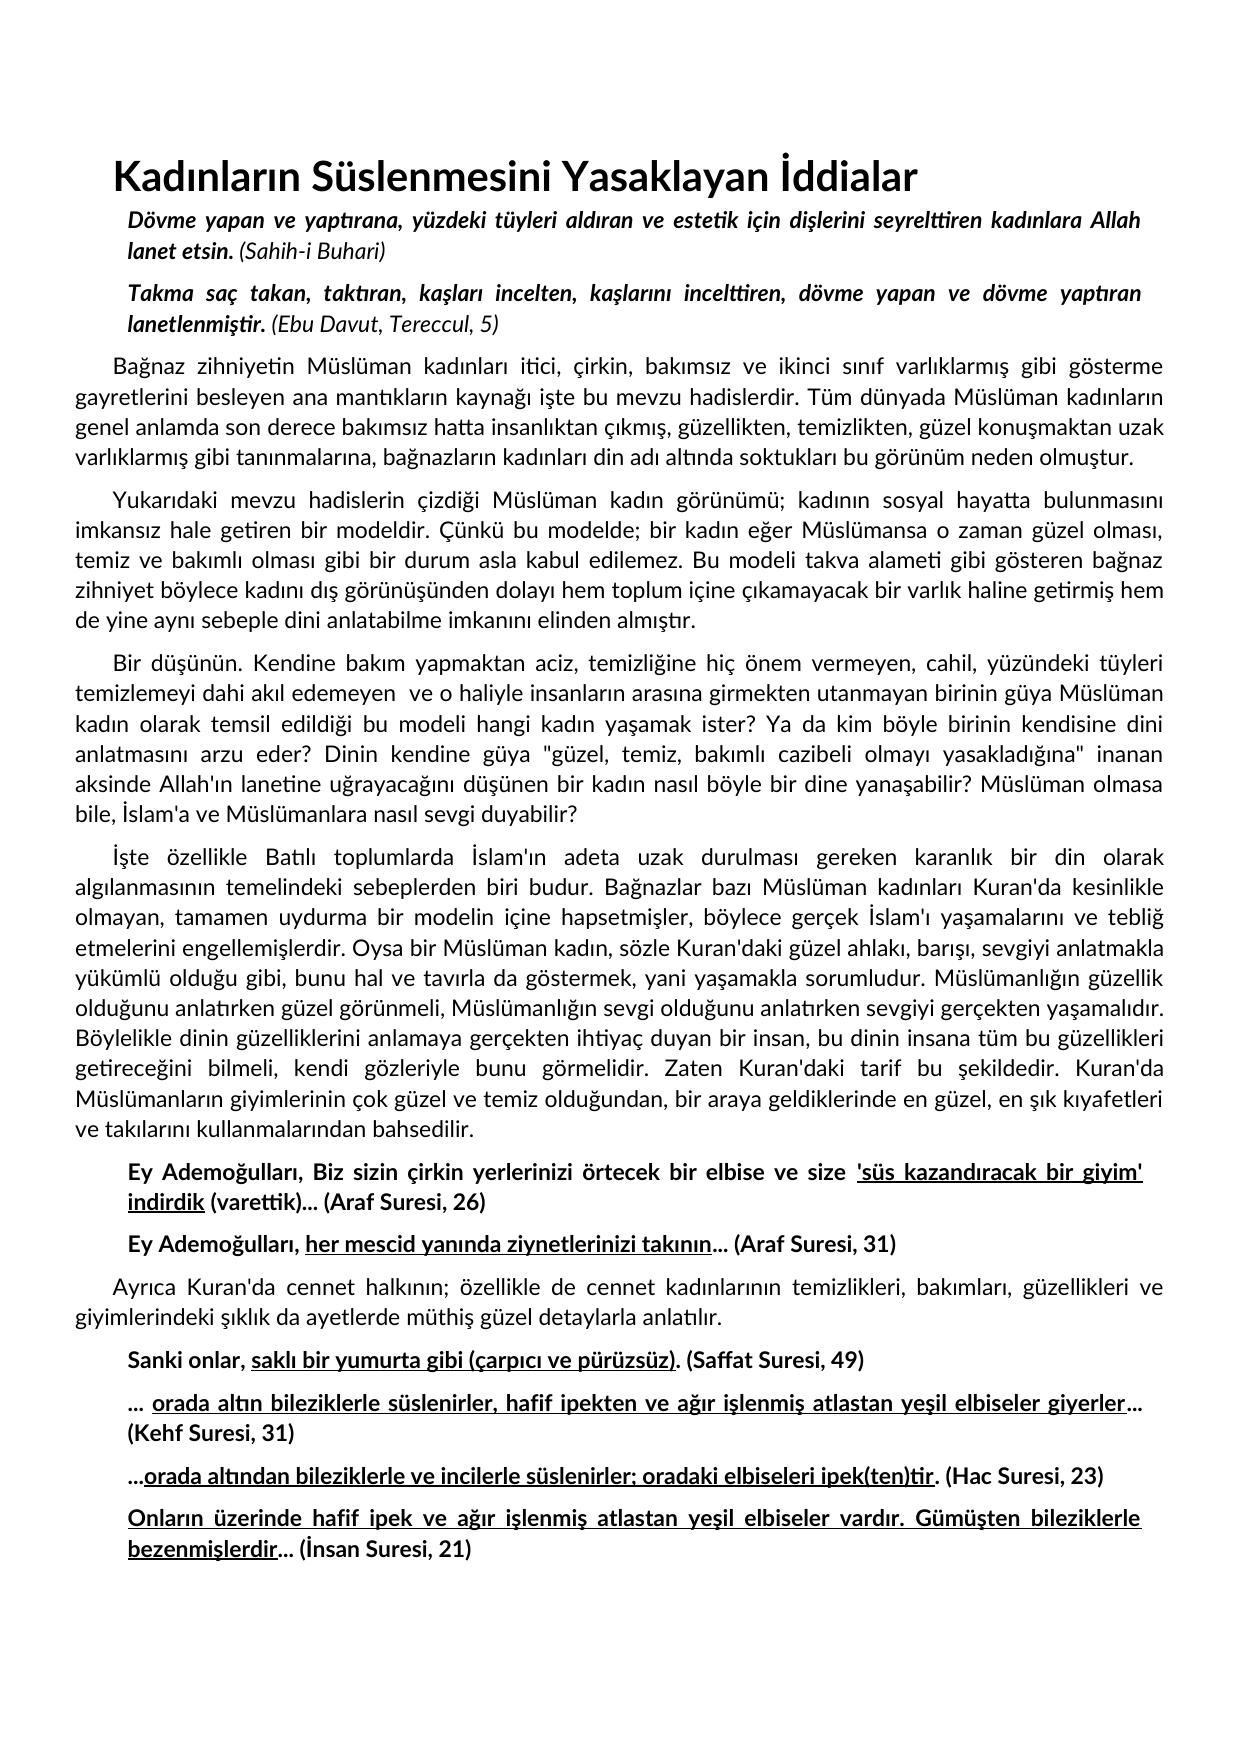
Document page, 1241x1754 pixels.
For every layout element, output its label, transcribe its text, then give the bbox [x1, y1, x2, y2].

text Sanki onlar, saklı bir yumurta gibi (çarpıcı ve pürüzsüz). (Saffat Suresi, 49) [127, 1346, 1143, 1373]
text Bağnaz zihniyetin Müslüman kadınları itici, çirkin, bakımsız ve ikinci sınıf varlıklarmış gibi gösterme gayretlerini besleyen ana mantıkların kaynağı işte bu mevzu hadislerdir. Tüm dünyada Müslüman kadınların genel anlamda son derece bakımsız hatta insanlıktan çıkmış, güzellikten, temizlikten, güzel konuşmaktan uzak varlıklarmış gibi tanınmalarına, bağnazların kadınları din adı altında soktukları bu görünüm neden olmuştur. [75, 352, 1165, 470]
text Yukarıdaki mevzu hadislerin çizdiği Müslüman kadın görünümü; kadının sosyal hayatta bulunmasını imkansız hale getiren bir modeldir. Çünkü bu modelde; bir kadın eğer Müslümansa o zaman güzel olması, temiz ve bakımlı olması gibi bir durum asla kabul edilemez. Bu modeli takva alameti gibi gösteren bağnaz zihniyet böylece kadını dış görünüşünden dolayı hem toplum içine çıkamayacak bir varlık haline getirmiş hem de yine aynı sebeple dini anlatabilme imkanını elinden almıştır. [75, 485, 1165, 634]
text Takma saç takan, taktıran, kaşları incelten, kaşlarını incelttiren, dövme yapan ve dövme yaptıran lanetlenmiştir. (Ebu Davut, Tereccul, 5) [127, 279, 1143, 337]
text ...orada altından bileziklerle ve incilerle süslenirler; oradaki elbiseleri ipek(ten)tir. (Hac Suresi, 23) [127, 1461, 1143, 1489]
text Ayrıca Kuran'da cennet halkının; özellikle de cennet kadınlarının temizlikleri, bakımları, güzellikleri ve giyimlerindeki şıklık da ayetlerde müthiş güzel detaylarla anlatılır. [75, 1273, 1165, 1331]
text Dövme yapan ve yaptırana, yüzdeki tüyleri aldıran ve estetik için dişlerini seyrelttiren kadınlara Allah lanet etsin. (Sahih-i Buhari) [127, 206, 1143, 264]
text Ey Ademoğulları, her mescid yanında ziynetlerinizi takının... (Araf Suresi, 31) [127, 1230, 1143, 1258]
text ... orada altın bileziklerle süslenirler, hafif ipekten ve ağır işlenmiş atlastan yeşil elbiseler giyerler... (Kehf Suresi, 31) [127, 1388, 1143, 1446]
text İşte özellikle Batılı toplumlarda İslam'ın adeta uzak durulması gereken karanlık bir din olarak algılanmasının temelindeki sebeplerden biri budur. Bağnazlar bazı Müslüman kadınları Kuran'da kesinlikle olmayan, tamamen uydurma bir modelin içine hapsetmişler, böylece gerçek İslam'ı yaşamalarını ve tebliğ etmelerini engellemişlerdir. Oysa bir Müslüman kadın, sözle Kuran'daki güzel ahlakı, barışı, sevgiyi anlatmakla yükümlü olduğu gibi, bunu hal ve tavırla da göstermek, yani yaşamakla sorumludur. Müslümanlığın güzellik olduğunu anlatırken güzel görünmeli, Müslümanlığın sevgi olduğunu anlatırken sevgiyi gerçekten yaşamalıdır. Böylelikle dinin güzelliklerini anlamaya gerçekten ihtiyaç duyan bir insan, bu dinin insana tüm bu güzellikleri getireceğini bilmeli, kendi gözleriyle bunu görmelidir. Zaten Kuran'daki tarif bu şekildedir. Kuran'da Müslümanların giyimlerinin çok güzel ve temiz olduğundan, bir araya geldiklerinde en güzel, en şık kıyafetleri ve takılarını kullanmalarından bahsedilir. [75, 843, 1165, 1142]
text Ey Ademoğulları, Biz sizin çirkin yerlerinizi örtecek bir elbise ve size 'süs kazandıracak bir giyim' indirdik (varettik)... (Araf Suresi, 26) [127, 1157, 1143, 1215]
text Onların üzerinde hafif ipek ve ağır işlenmiş atlastan yeşil elbiseler vardır. Gümüşten bileziklerle bezenmişlerdir... (İnsan Suresi, 21) [127, 1504, 1143, 1562]
text Bir düşünün. Kendine bakım yapmaktan aciz, temizliğine hiç önem vermeyen, cahil, yüzündeki tüyleri temizlemeyi dahi akıl edemeyen ve o haliyle insanların arasına girmekten utanmayan birinin güya Müslüman kadın olarak temsil edildiği bu modeli hangi kadın yaşamak ister? Ya da kim böyle birinin kendisine dini anlatmasını arzu eder? Dinin kendine güya "güzel, temiz, bakımlı cazibeli olmayı yasakladığına" inanan aksinde Allah'ın lanetine uğrayacağını düşünen bir kadın nasıl böyle bir dine yanaşabilir? Müslüman olmasa bile, İslam'a ve Müslümanlara nasıl sevgi duyabilir? [75, 649, 1165, 827]
subtitle Kadınların Süslenmesini Yasaklayan İddialar [112, 150, 1165, 200]
